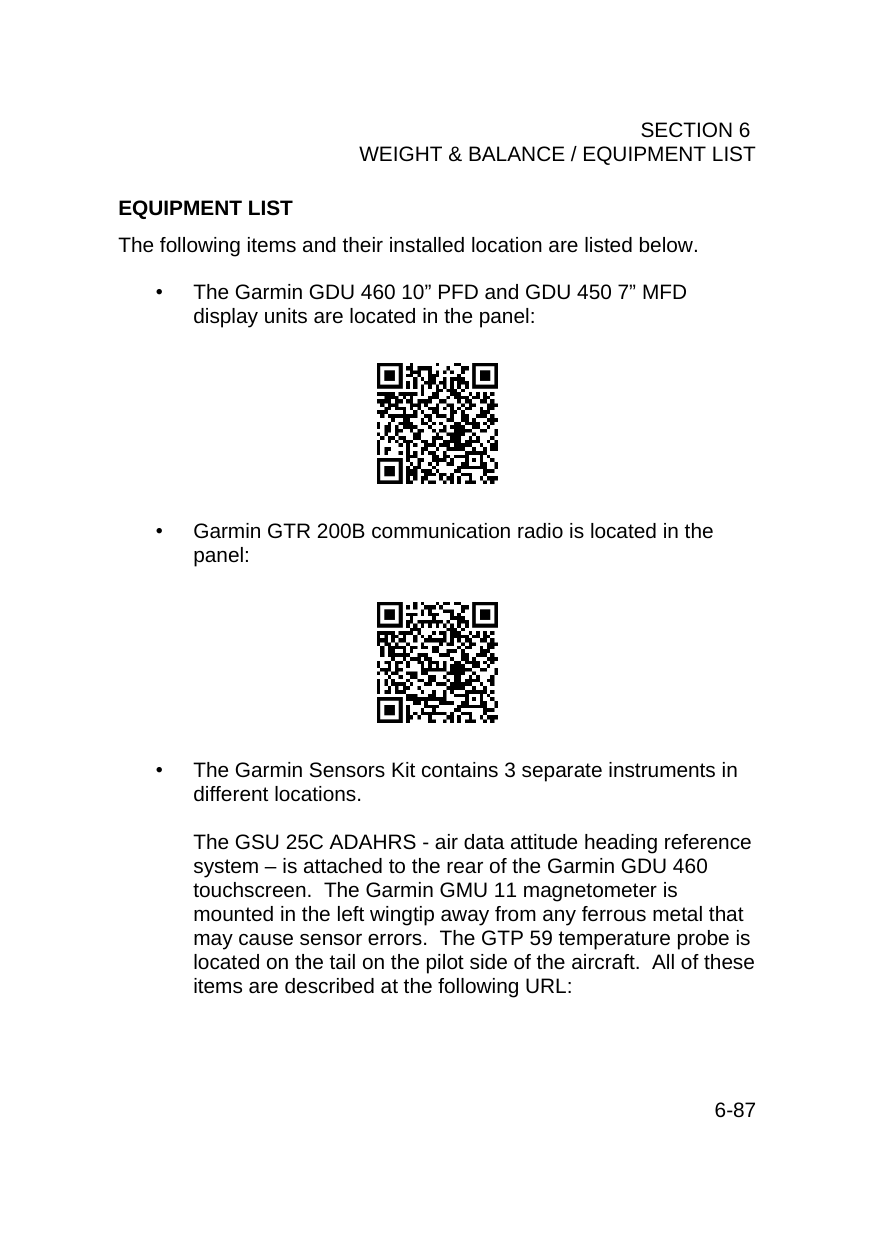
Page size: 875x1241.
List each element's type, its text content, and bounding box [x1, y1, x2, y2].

list The Garmin Sensors Kit contains 3 separate instruments in different locations. [156, 758, 756, 806]
list Garmin GTR 200B communication radio is located in the panel: [156, 519, 756, 567]
picture [365, 590, 509, 734]
list The Garmin GDU 460 10” PFD and GDU 450 7” MFD display units are located in the panel: [156, 280, 756, 328]
text The following items and their installed location are listed below. [118, 232, 756, 256]
list The GSU 25C ADAHRS - air data attitude heading reference system – is attached to the rear of the Garmin GDU 460 touchscreen. The Garmin GMU 11 magnetometer is mounted in the left wingtip away from any ferrous metal that may cause sensor errors. The GTP 59 temperature probe is located on the tail on the pilot side of the aircraft. All of these items are described at the following URL: [156, 830, 756, 997]
picture [365, 351, 509, 495]
subtitle EQUIPMENT LIST [118, 196, 756, 220]
